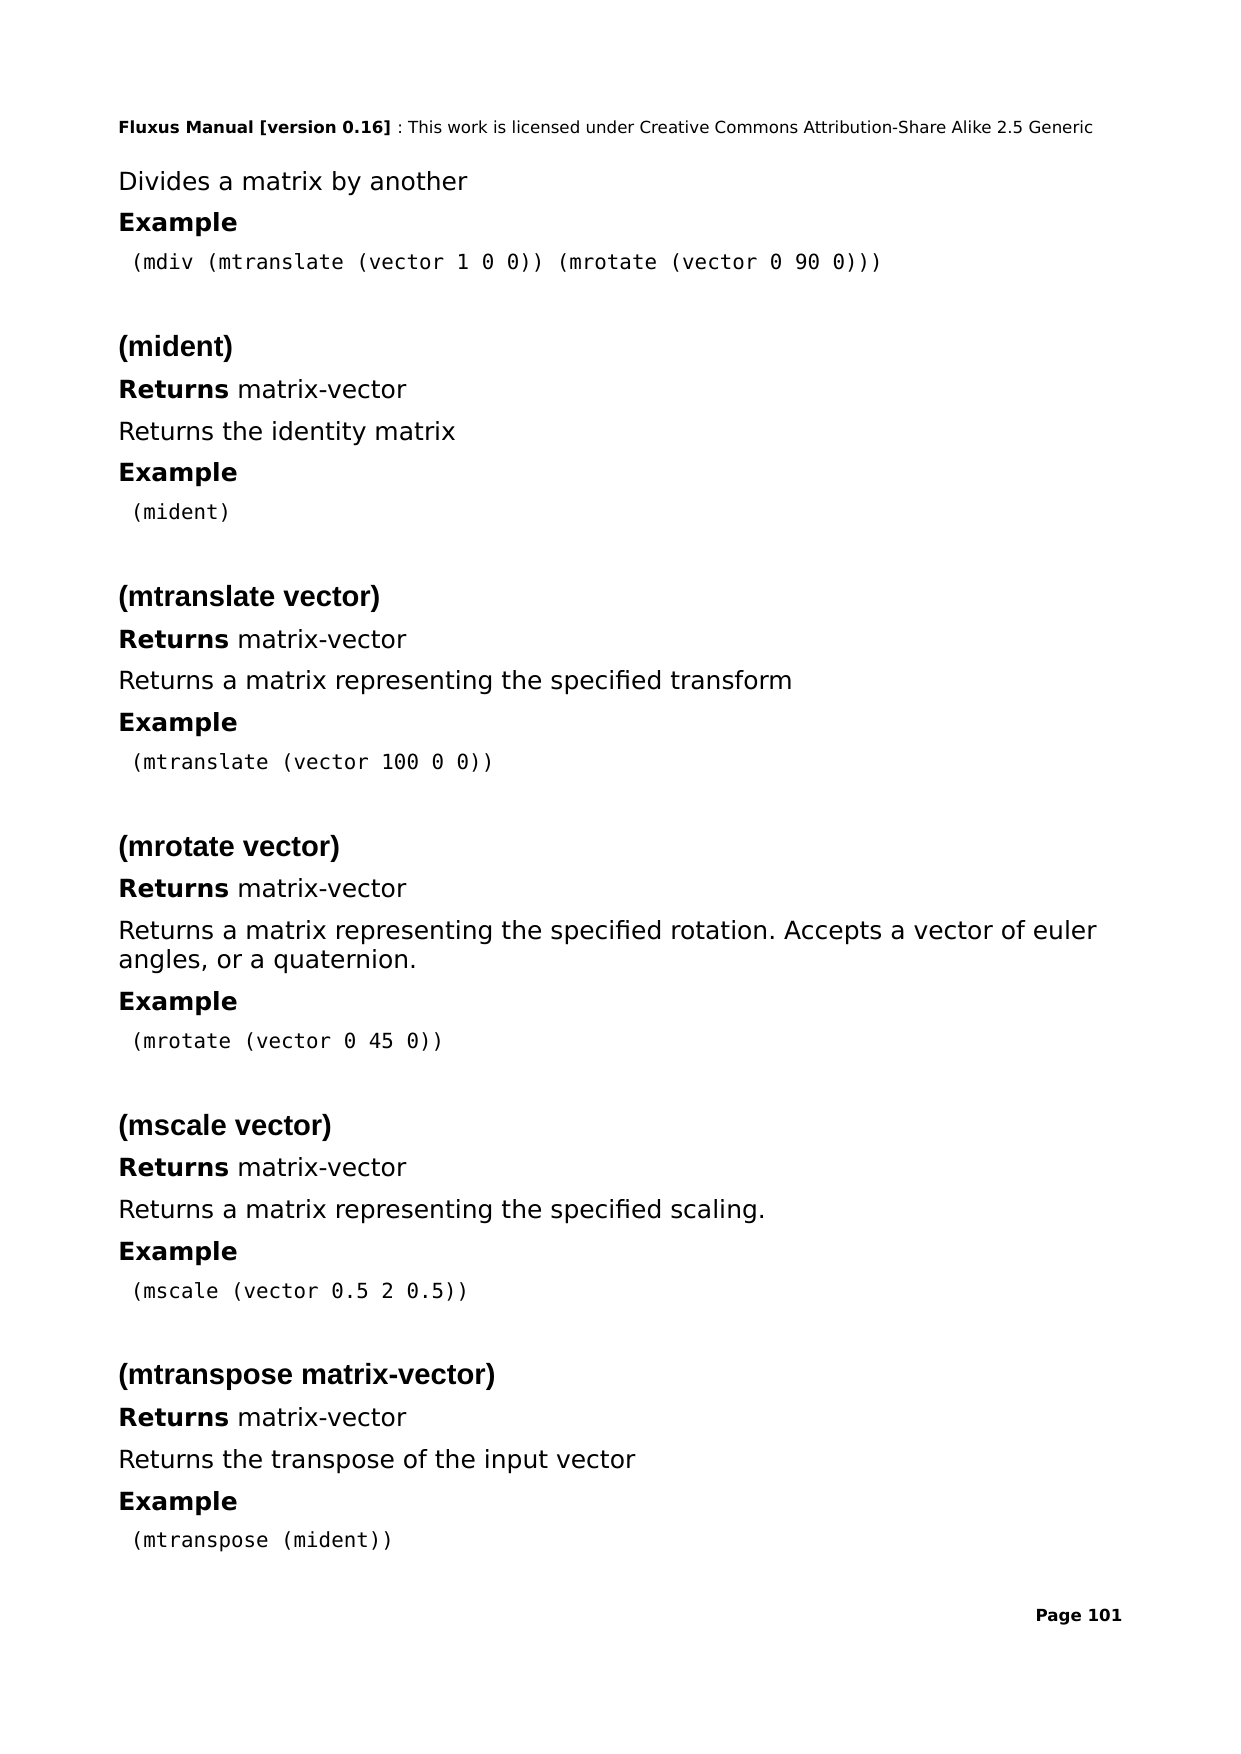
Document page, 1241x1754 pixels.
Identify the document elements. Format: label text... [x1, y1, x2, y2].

text Divides a matrix by another [118, 167, 1122, 196]
text Returns matrix-vector [118, 1154, 1122, 1183]
text Example [118, 708, 1122, 737]
subtitle (mscale vector) [118, 1108, 1122, 1141]
text Returns matrix-vector [118, 375, 1122, 404]
text Example [118, 1237, 1122, 1266]
subtitle (mtranslate vector) [118, 579, 1122, 612]
text Returns matrix-vector [118, 875, 1122, 904]
text Example [118, 458, 1122, 488]
text Returns a matrix representing the specified transform [118, 667, 1122, 696]
text (mtranslate (vector 100 0 0)) [118, 750, 1122, 774]
text (mident) [118, 500, 1122, 524]
text Returns the transpose of the input vector [118, 1445, 1122, 1474]
subtitle (mtranspose matrix-vector) [118, 1357, 1122, 1391]
text (mtranspose (mident)) [118, 1528, 1122, 1553]
text Example [118, 1487, 1122, 1516]
text Returns a matrix representing the specified rotation. Accepts a vector of euler angles, or a quaternion. [118, 916, 1122, 975]
text Returns matrix-vector [118, 625, 1122, 654]
subtitle (mident) [118, 329, 1122, 363]
text Example [118, 209, 1122, 238]
text (mscale (vector 0.5 2 0.5)) [118, 1279, 1122, 1303]
subtitle (mrotate vector) [118, 829, 1122, 862]
text (mdiv (mtranslate (vector 1 0 0)) (mrotate (vector 0 90 0))) [118, 250, 1122, 274]
text Example [118, 987, 1122, 1016]
text Returns the identity matrix [118, 417, 1122, 446]
text Returns a matrix representing the specified scaling. [118, 1195, 1122, 1224]
text (mrotate (vector 0 45 0)) [118, 1029, 1122, 1053]
text Returns matrix-vector [118, 1403, 1122, 1433]
